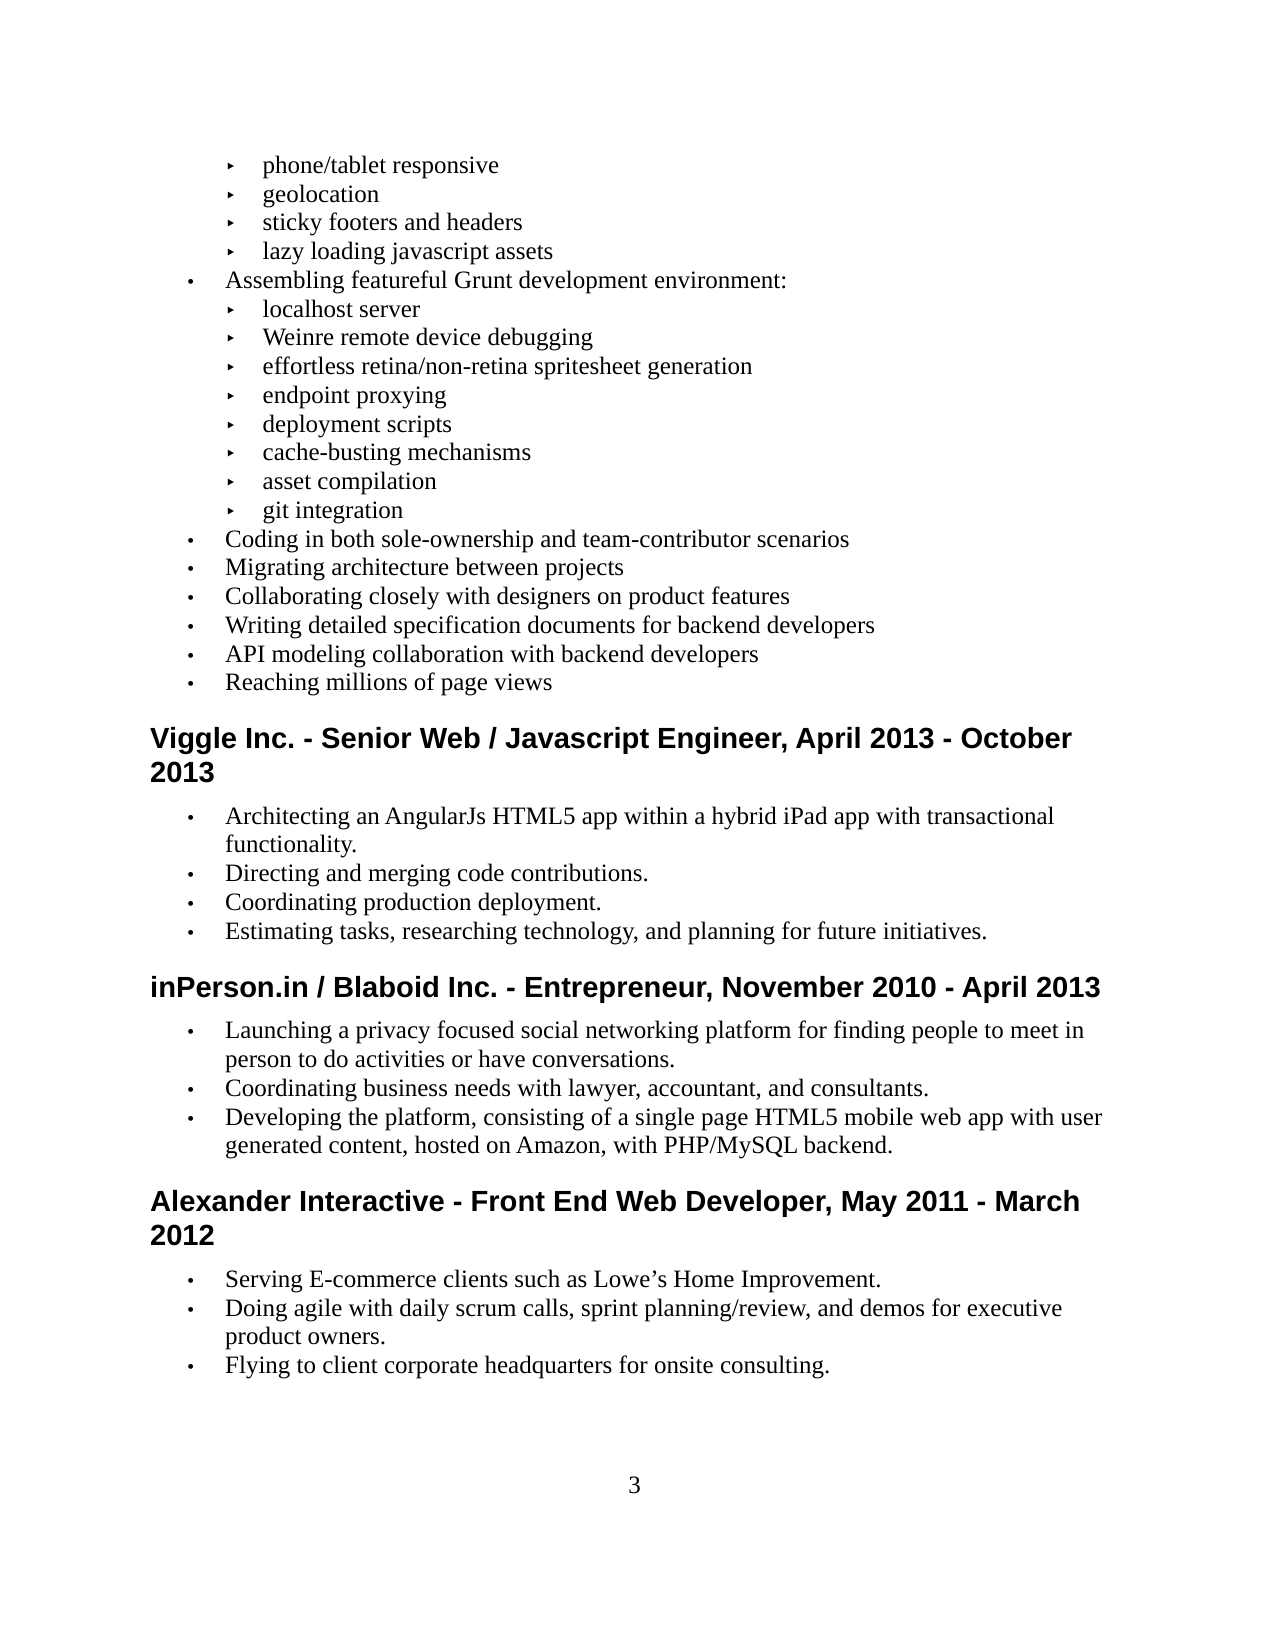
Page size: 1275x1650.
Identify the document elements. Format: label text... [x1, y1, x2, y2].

list Architecting an AngularJs HTML5 app within a hybrid iPad app with transactional functionality. [187, 801, 1125, 858]
list Coding in both sole-ownership and team-contributor scenarios [187, 524, 1125, 552]
list Serving E-commerce clients such as Lowe’s Home Improvement. [187, 1264, 1125, 1293]
list API modeling collaboration with backend developers [187, 639, 1125, 667]
list Flying to client corporate headquarters for onsite consulting. [187, 1350, 1125, 1379]
list phone/tablet responsive [225, 150, 1125, 179]
list Doing agile with daily scrum calls, sprint planning/review, and demos for executive product owners. [187, 1293, 1125, 1350]
list sticky footers and headers [225, 207, 1125, 236]
list Coordinating business needs with lawyer, accountant, and consultants. [187, 1073, 1125, 1102]
subtitle Viggle Inc. - Senior Web / Javascript Engineer, April 2013 - October 2013 [150, 721, 1125, 788]
list endpoint proxying [225, 380, 1125, 409]
list Estimating tasks, researching technology, and planning for future initiatives. [187, 916, 1125, 944]
list deployment scripts [225, 409, 1125, 437]
list Directing and merging code contributions. [187, 858, 1125, 887]
list Writing detailed specification documents for backend developers [187, 610, 1125, 639]
list Launching a privacy focused social networking platform for finding people to meet in person to do activities or have conversations. [187, 1016, 1125, 1073]
subtitle inPerson.in / Blaboid Inc. - Entrepreneur, November 2010 - April 2013 [150, 969, 1125, 1003]
list Coordinating production deployment. [187, 887, 1125, 916]
list effortless retina/non-retina spritesheet generation [225, 351, 1125, 380]
list geolocation [225, 179, 1125, 207]
list Migrating architecture between projects [187, 552, 1125, 581]
list Weinre remote device debugging [225, 322, 1125, 351]
subtitle Alexander Interactive - Front End Web Developer, May 2011 - March 2012 [150, 1184, 1125, 1251]
list Assembling featureful Grunt development environment: [187, 265, 1125, 294]
list lazy loading javascript assets [225, 236, 1125, 265]
list Developing the platform, consisting of a single page HTML5 mobile web app with user generated content, hosted on Amazon, with PHP/MySQL backend. [187, 1102, 1125, 1159]
list asset compilation [225, 466, 1125, 495]
list localhost server [225, 294, 1125, 322]
list Reaching millions of page views [187, 667, 1125, 696]
list cache-busting mechanisms [225, 437, 1125, 466]
list git integration [225, 495, 1125, 524]
list Collaborating closely with designers on product features [187, 581, 1125, 610]
